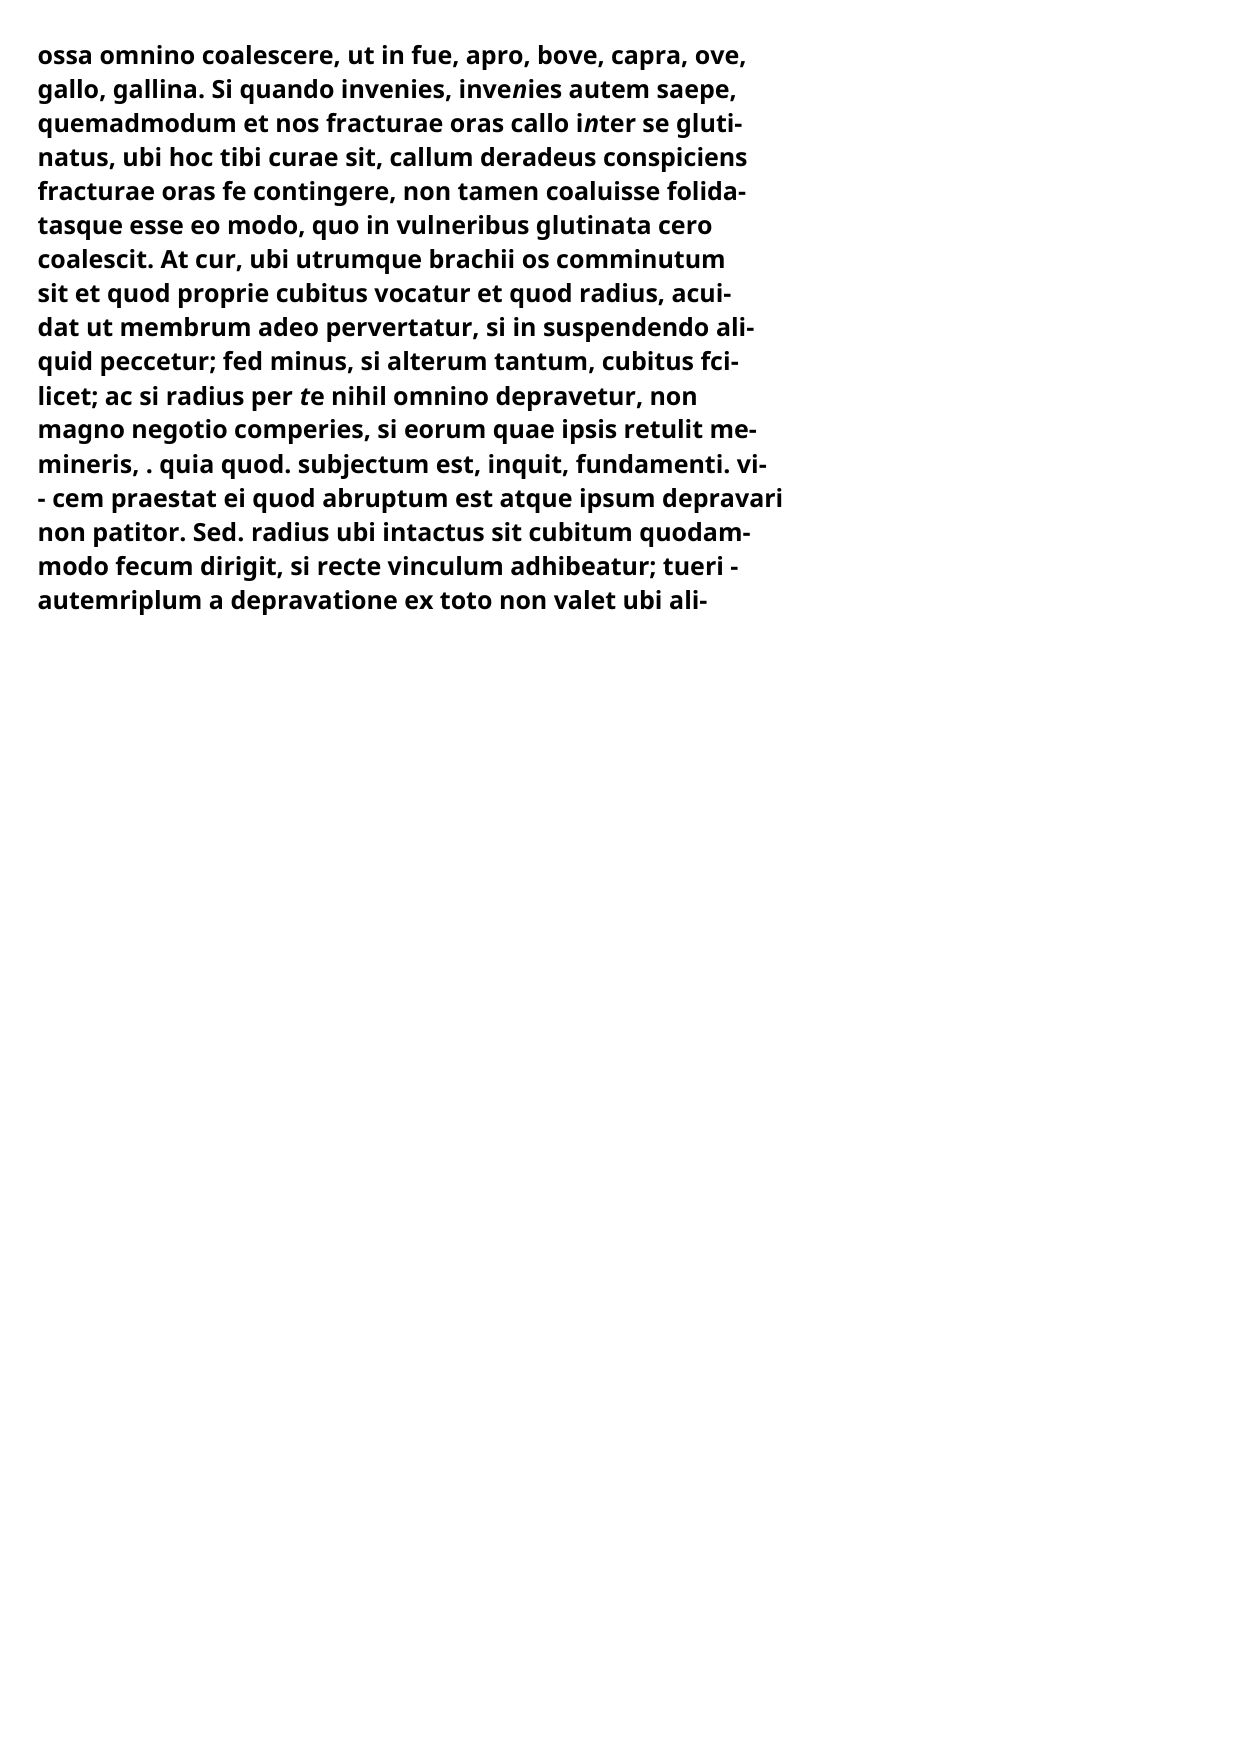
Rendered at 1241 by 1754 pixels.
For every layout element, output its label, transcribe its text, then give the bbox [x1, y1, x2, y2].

text ossa omnino coalescere, ut in fue, apro, bove, capra, ove, gallo, gallina. Si quando invenies, invenies autem saepe, quemadmodum et nos fracturae oras callo inter se gluti- natus, ubi hoc tibi curae sit, callum deradeus conspiciens fracturae oras fe contingere, non tamen coaluisse folida- tasque esse eo modo, quo in vulneribus glutinata cero coalescit. At cur, ubi utrumque brachii os comminutum sit et quod proprie cubitus vocatur et quod radius, acui- dat ut membrum adeo pervertatur, si in suspendendo ali- quid peccetur; fed minus, si alterum tantum, cubitus fci- licet; ac si radius per te nihil omnino depravetur, non magno negotio comperies, si eorum quae ipsis retulit me- mineris, . quia quod. subjectum est, inquit, fundamenti. vi- - cem praestat ei quod abruptum est atque ipsum depravari non patitor. Sed. radius ubi intactus sit cubitum quodam- modo fecum dirigit, si recte vinculum adhibeatur; tueri - autemriplum a depravatione ex toto non valet ubi ali- [37, 37, 1203, 617]
